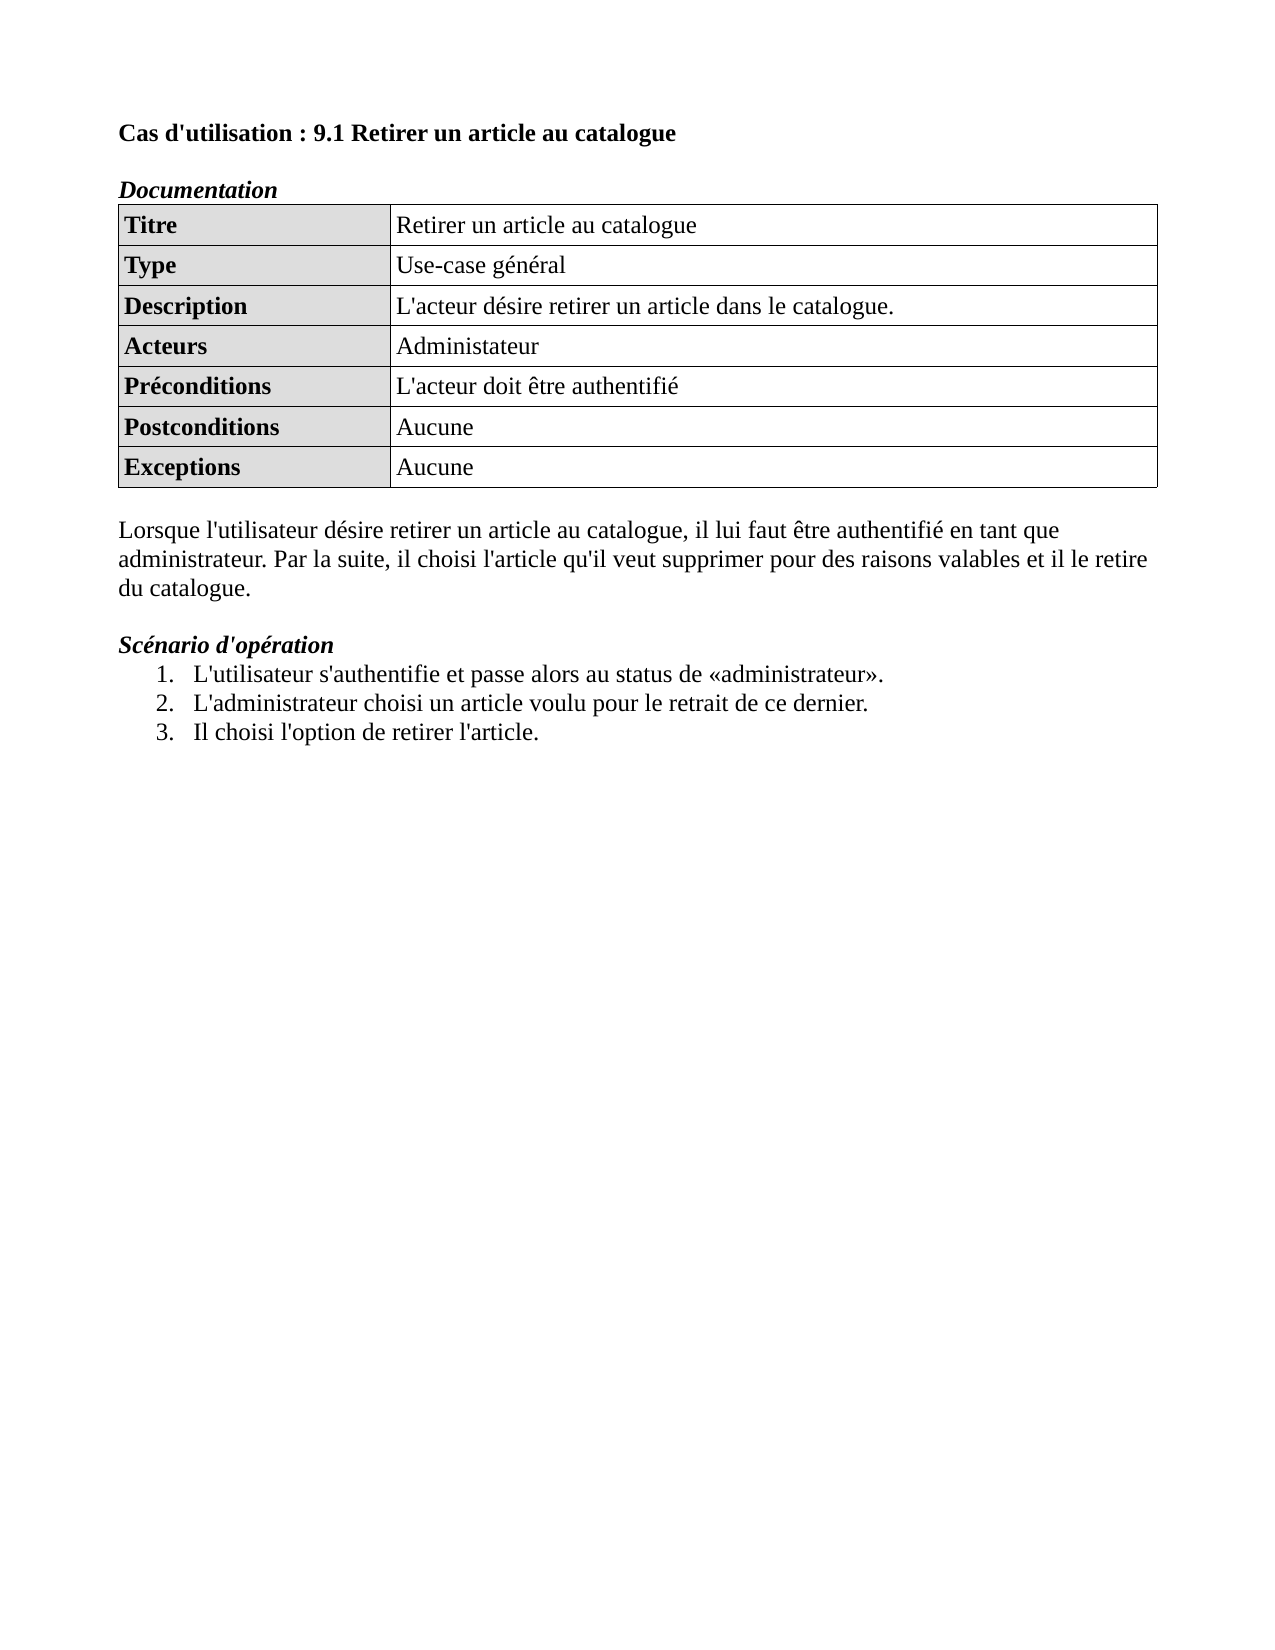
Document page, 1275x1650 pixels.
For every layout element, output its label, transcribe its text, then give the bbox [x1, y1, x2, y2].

table_cell Administateur [391, 326, 1157, 366]
table_header Retirer un article au catalogue [391, 205, 1157, 245]
table_cell L'acteur doit être authentifié [391, 367, 1157, 406]
list L'utilisateur s'authentifie et passe alors au status de «administrateur». [156, 659, 1157, 688]
table_cell Use-case général [391, 246, 1157, 285]
table_cell Exceptions [119, 447, 390, 487]
table_cell L'acteur désire retirer un article dans le catalogue. [391, 286, 1157, 325]
text Lorsque l'utilisateur désire retirer un article au catalogue, il lui faut être authentifié en tant que administrateur. Par la suite, il choisi l'article qu'il veut supprimer pour des raisons valables et il le retire du catalogue. [118, 515, 1157, 602]
list Il choisi l'option de retirer l'article. [156, 717, 1157, 745]
table_cell Aucune [391, 447, 1157, 487]
text Documentation [118, 176, 1157, 204]
text Cas d'utilisation : 9.1 Retirer un article au catalogue [118, 118, 1157, 147]
table_cell Type [119, 246, 390, 285]
table_cell Acteurs [119, 326, 390, 366]
table_cell Préconditions [119, 367, 390, 406]
list L'administrateur choisi un article voulu pour le retrait de ce dernier. [156, 688, 1157, 717]
table_header Titre [119, 205, 390, 245]
text Scénario d'opération [118, 630, 1157, 659]
table_cell Aucune [391, 407, 1157, 446]
table_cell Postconditions [119, 407, 390, 446]
table_cell Description [119, 286, 390, 325]
